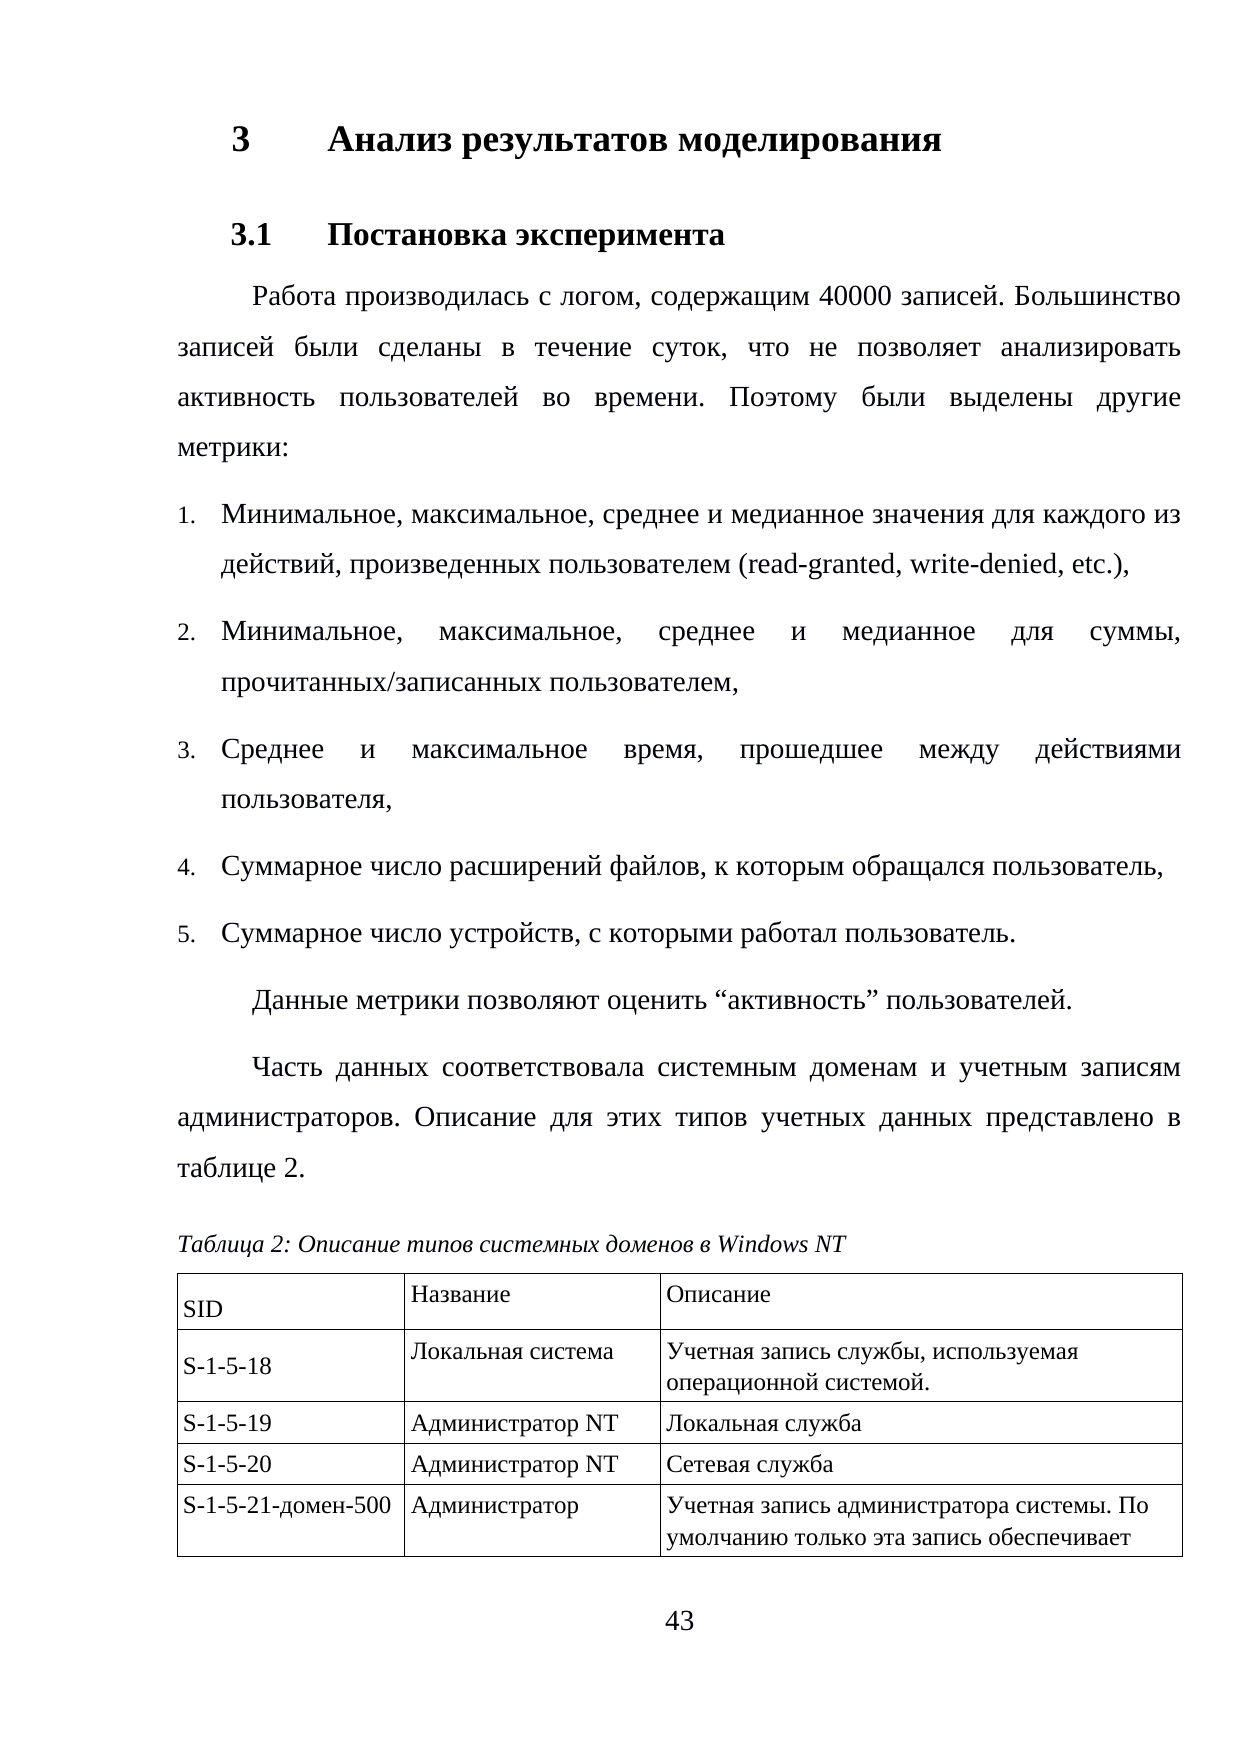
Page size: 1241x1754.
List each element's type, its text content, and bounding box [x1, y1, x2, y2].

list Минимальное, максимальное, среднее и медианное значения для каждого из действий, произведенных пользователем (read-granted, write-denied, etc.), [177, 496, 1182, 580]
table_header SID [178, 1274, 404, 1329]
table_header Описание [661, 1274, 1182, 1329]
table_cell S-1-5-18 [178, 1330, 404, 1401]
table_cell S-1-5-19 [178, 1402, 404, 1442]
table_cell Администратор NT [405, 1402, 660, 1442]
list Среднее и максимальное время, прошедшее между действиями пользователя, [177, 731, 1182, 815]
table_cell Локальная система [405, 1330, 660, 1401]
table_cell S-1-5-20 [178, 1444, 404, 1484]
table_cell Учетная запись службы, используемая операционной системой. [661, 1330, 1182, 1401]
subtitle Анализ результатов моделирования [222, 117, 1182, 160]
list Суммарное число устройств, с которыми работал пользователь. [177, 915, 1182, 949]
list Суммарное число расширений файлов, к которым обращался пользователь, [177, 848, 1182, 882]
text Данные метрики позволяют оценить “активность” пользователей. [177, 982, 1182, 1016]
table_cell Локальная служба [661, 1402, 1182, 1442]
table_cell Администратор [405, 1485, 660, 1556]
table_cell Сетевая служба [661, 1444, 1182, 1484]
table_header Название [405, 1274, 660, 1329]
text Работа производилась с логом, содержащим 40000 записей. Большинство записей были сделаны в течение суток, что не позволяет анализировать активность пользователей во времени. Поэтому были выделены другие метрики: [177, 278, 1182, 463]
text Таблица 2: Описание типов системных доменов в Windows NT [177, 1229, 1182, 1258]
text Часть данных соответствовала системным доменам и учетным записям администраторов. Описание для этих типов учетных данных представлено в таблице 2. [177, 1049, 1182, 1183]
table_cell Учетная запись администратора системы. По умолчанию только эта запись обеспечивает [661, 1485, 1182, 1556]
list Минимальное, максимальное, среднее и медианное для суммы, прочитанных/записанных пользователем, [177, 613, 1182, 697]
subtitle Постановка эксперимента [177, 214, 1182, 253]
table_cell Администратор NT [405, 1444, 660, 1484]
table_cell S-1-5-21-домен-500 [178, 1485, 404, 1556]
